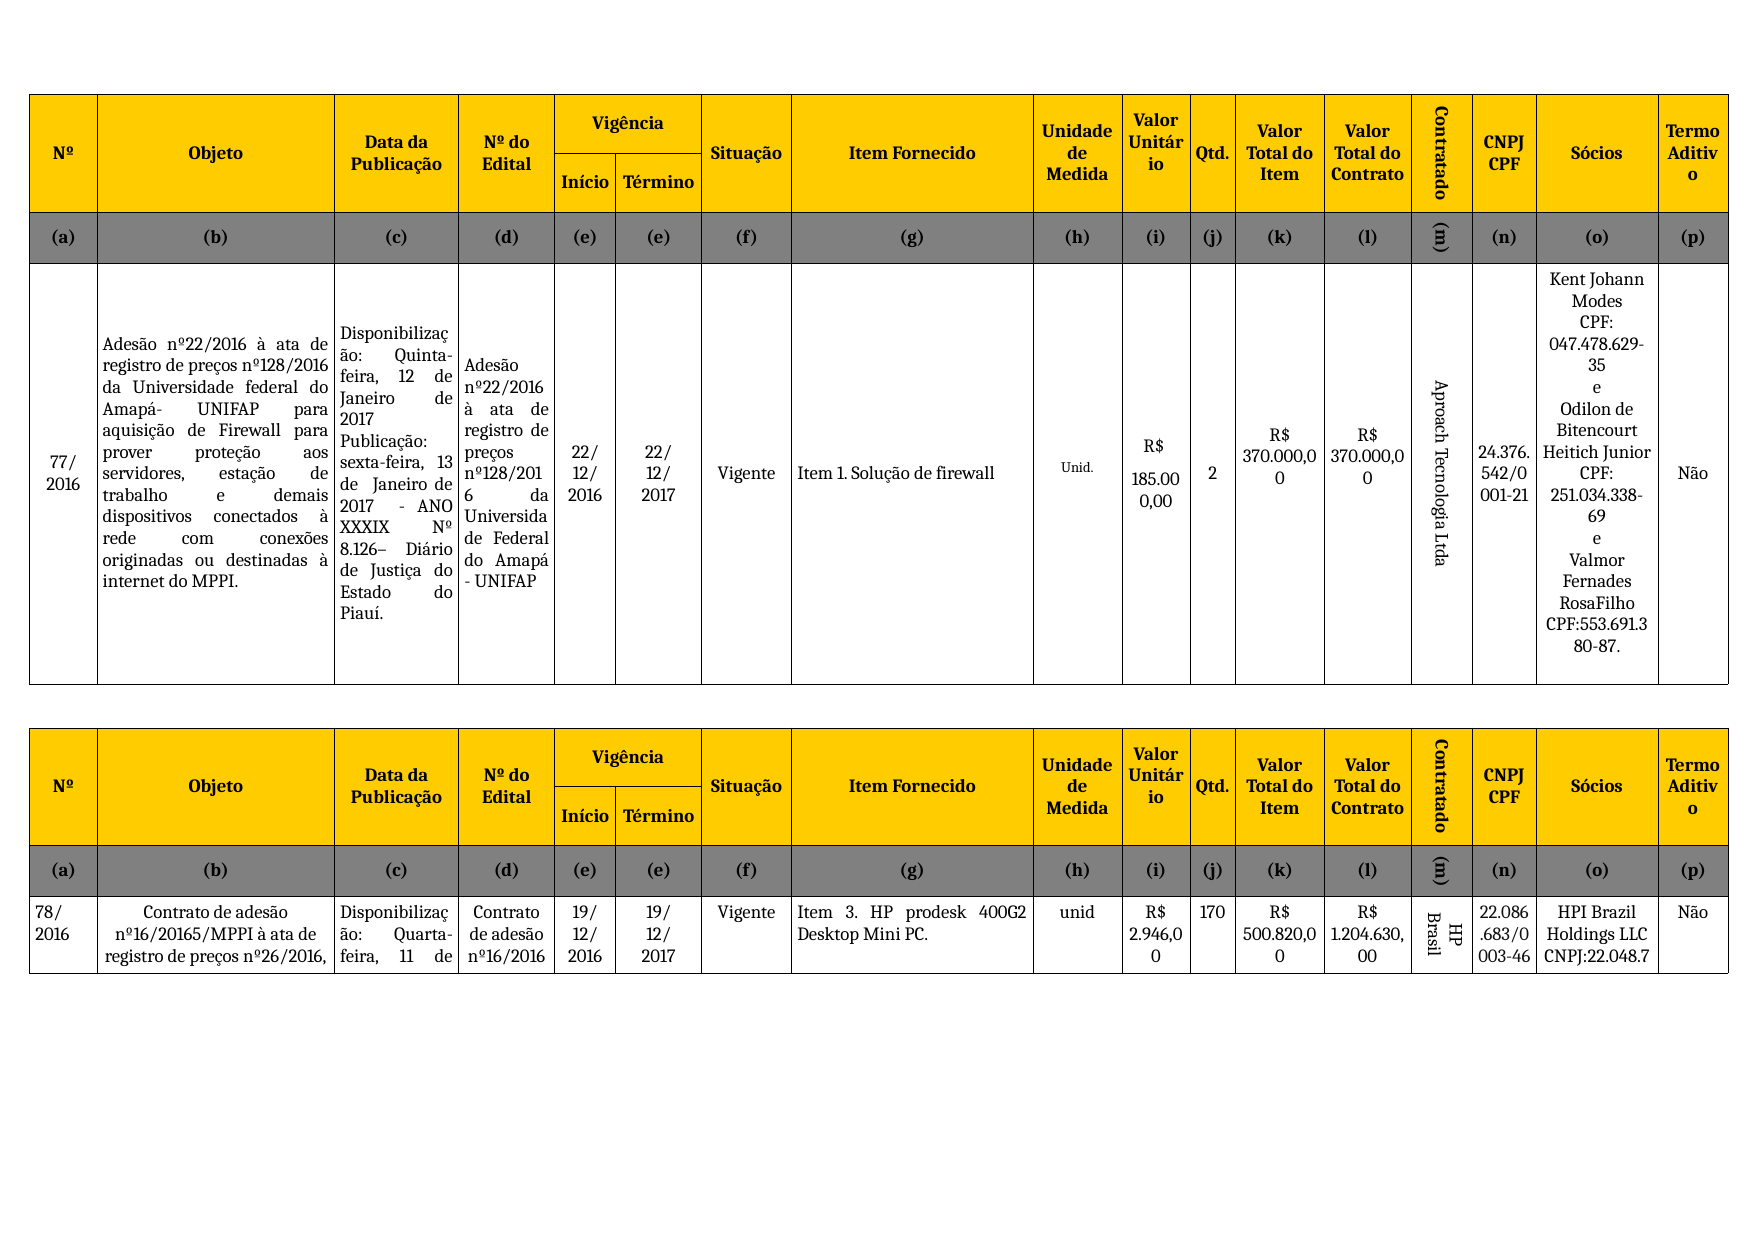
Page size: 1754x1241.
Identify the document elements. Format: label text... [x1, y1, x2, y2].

table_cell (p) [1659, 213, 1728, 263]
table_cell (e) [616, 213, 701, 263]
table_cell (d) [459, 213, 554, 263]
table_header Nº [30, 729, 97, 845]
table_cell (e) [555, 213, 615, 263]
table_header Nº do Edital [459, 95, 554, 212]
table_cell (g) [792, 213, 1033, 263]
table_cell Não [1659, 264, 1728, 684]
table_cell unid [1034, 897, 1122, 972]
table_header Valor Unitário [1123, 729, 1190, 845]
table_cell Adesão nº22/2016 à ata de registro de preços nº128/2016 da Universidade federal do Amapá- UNIFAP para aquisição de Firewall para prover proteção aos servidores, estação de trabalho e demais dispositivos conectados à rede com conexões originadas ou destinadas à internet do MPPI. [98, 264, 334, 684]
table_cell (k) [1236, 213, 1324, 263]
table_cell (l) [1325, 846, 1411, 896]
table_cell (o) [1537, 846, 1658, 896]
table_cell 22/ 12/ 2016 [555, 264, 615, 684]
table_cell (p) [1659, 846, 1728, 896]
table_cell Vigente [702, 897, 791, 972]
table_cell 19/ 12/ 2016 [555, 897, 615, 972]
table_cell Término [616, 787, 701, 845]
table_header Situação [702, 729, 791, 845]
table_cell (h) [1034, 213, 1122, 263]
table_header Qtd. [1191, 95, 1235, 212]
table_cell (o) [1537, 213, 1658, 263]
table_cell (b) [98, 846, 334, 896]
table_cell Vigente [702, 264, 791, 684]
table_cell (m) [1412, 213, 1472, 263]
table_header CNPJ CPF [1473, 729, 1536, 845]
table_header Sócios [1537, 95, 1658, 212]
table_header Unidade de Medida [1034, 729, 1122, 845]
table_header Item Fornecido [792, 95, 1033, 212]
table_header Data da Publicação [335, 95, 458, 212]
table_cell Término [616, 154, 701, 212]
table_cell (f) [702, 846, 791, 896]
table_cell (j) [1191, 213, 1235, 263]
table_header Item Fornecido [792, 729, 1033, 845]
table_header Nº [30, 95, 97, 212]
table_header Valor Total do Contrato [1325, 95, 1411, 212]
table_cell (i) [1123, 213, 1190, 263]
table_header Objeto [98, 729, 334, 845]
table_cell R$ 370.000,00 [1236, 264, 1324, 684]
table_cell Início [555, 787, 615, 845]
table_cell (k) [1236, 846, 1324, 896]
table_cell (j) [1191, 846, 1235, 896]
table_header Valor Total do Item [1236, 95, 1324, 212]
table_header Valor Total do Item [1236, 729, 1324, 845]
table_header Termo Aditivo [1659, 729, 1728, 845]
table_cell (n) [1473, 846, 1536, 896]
table_header Nº do Edital [459, 729, 554, 845]
table_header Vigência [555, 95, 701, 153]
table_cell (c) [335, 213, 458, 263]
table_cell (a) [30, 846, 97, 896]
table_cell 77/ 2016 [30, 264, 97, 684]
table_cell 78/ 2016 [30, 897, 97, 972]
table_cell 170 [1191, 897, 1235, 972]
table_header Data da Publicação [335, 729, 458, 845]
table_cell Contrato de adesão nº16/2016 [459, 897, 554, 972]
table_cell R$ 1.204.630,00 [1325, 897, 1411, 972]
table_cell (m) [1412, 846, 1472, 896]
table_cell HPI Brazil Holdings LLC CNPJ:22.048.7 [1537, 897, 1658, 972]
table_cell (f) [702, 213, 791, 263]
table_cell Item 3. HP prodesk 400G2 Desktop Mini PC. [792, 897, 1033, 972]
table_cell 22.086.683/0003-46 [1473, 897, 1536, 972]
table_header Contratado [1412, 95, 1472, 212]
table_cell Início [555, 154, 615, 212]
table_cell 19/ 12/ 2017 [616, 897, 701, 972]
table_cell R$ 500.820,00 [1236, 897, 1324, 972]
table_header Objeto [98, 95, 334, 212]
table_cell Unid. [1034, 264, 1122, 684]
table_cell (g) [792, 846, 1033, 896]
table_cell R$ 185.000,00 [1123, 264, 1190, 684]
table_header Vigência [555, 729, 701, 786]
table_header Situação [702, 95, 791, 212]
table_header Valor Unitário [1123, 95, 1190, 212]
table_header CNPJ CPF [1473, 95, 1536, 212]
table_cell R$ 2.946,00 [1123, 897, 1190, 972]
table_cell Item 1. Solução de firewall [792, 264, 1033, 684]
table_cell 24.376.542/0001-21 [1473, 264, 1536, 684]
table_cell Contrato de adesão nº16/20165/MPPI à ata de registro de preços nº26/2016, [98, 897, 334, 972]
table_header Valor Total do Contrato [1325, 729, 1411, 845]
table_cell R$ 370.000,00 [1325, 264, 1411, 684]
table_cell (b) [98, 213, 334, 263]
table_cell Disponibilização: Quarta-feira, 11 de [335, 897, 458, 972]
table_cell Kent Johann Modes CPF: 047.478.629-35 e Odilon de Bitencourt Heitich Junior CPF: 251.034.338-69 e Valmor Fernades RosaFilho CPF:553.691.380-87. [1537, 264, 1658, 684]
table_cell (e) [555, 846, 615, 896]
table_cell (l) [1325, 213, 1411, 263]
table_header Unidade de Medida [1034, 95, 1122, 212]
table_cell 22/ 12/ 2017 [616, 264, 701, 684]
table_header Contratado [1412, 729, 1472, 845]
table_cell (a) [30, 213, 97, 263]
table_cell (n) [1473, 213, 1536, 263]
table_cell (d) [459, 846, 554, 896]
table_cell (i) [1123, 846, 1190, 896]
table_cell (c) [335, 846, 458, 896]
table_cell HP Brasil [1412, 897, 1472, 972]
table_header Qtd. [1191, 729, 1235, 845]
table_cell Adesão nº22/2016 à ata de registro de preços nº128/2016 da Universidade Federal do Amapá - UNIFAP [459, 264, 554, 684]
table_header Termo Aditivo [1659, 95, 1728, 212]
table_cell 2 [1191, 264, 1235, 684]
table_cell Aproach Tecnologia Ltda [1412, 264, 1472, 684]
table_cell (h) [1034, 846, 1122, 896]
table_cell (e) [616, 846, 701, 896]
table_header Sócios [1537, 729, 1658, 845]
table_cell Não [1659, 897, 1728, 972]
table_cell Disponibilização: Quinta-feira, 12 de Janeiro de 2017 Publicação: sexta-feira, 13 de Janeiro de 2017 - ANO XXXIX Nº 8.126– Diário de Justiça do Estado do Piauí. [335, 264, 458, 684]
